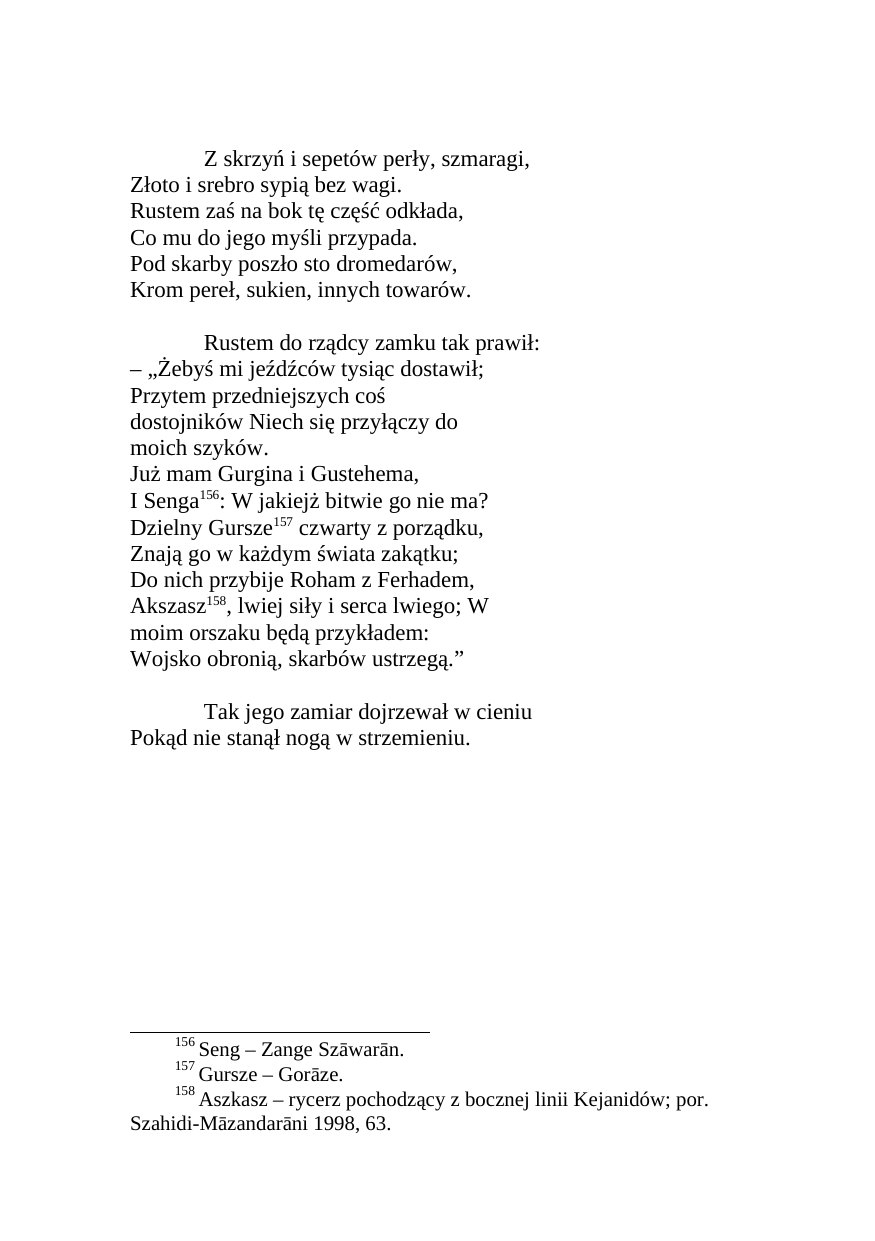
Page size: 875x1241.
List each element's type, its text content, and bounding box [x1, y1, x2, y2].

text 156 Seng – Zange Szāwarān. [174, 1031, 757, 1062]
text Tak jego zamiar dojrzewał w cieniu Pokąd nie stanął nogą w strzemieniu. [130, 698, 534, 751]
text I Senga156: W jakiejż bitwie go nie ma? Dzielny Gursze157 czwarty z porządku, Znają go w każdym świata zakątku; Do nich przybije Roham z Ferhadem, Akszasz158, lwiej siły i serca lwiego; W moim orszaku będą przykładem: Wojsko obronią, skarbów ustrzegą.” [130, 487, 490, 672]
text Rustem zaś na bok tę część odkłada, Co mu do jego myśli przypada. [130, 197, 465, 250]
text Już mam Gurgina i Gustehema, [130, 461, 757, 487]
text Rustem do rządcy zamku tak prawił: [204, 329, 757, 355]
list „Żebyś mi jeźdźców tysiąc dostawił; Przytem przedniejszych coś dostojników Niech się przyłączy do moich szyków. [130, 355, 504, 461]
text Pod skarby poszło sto dromedarów, Krom pereł, sukien, innych towarów. [130, 250, 473, 303]
text 157 Gursze – Gorāze. [174, 1062, 757, 1086]
text 158 Aszkasz – rycerz pochodzący z bocznej linii Kejanidów; por. Szahidi-Māzandarāni 1998, 63. [130, 1087, 726, 1135]
text Z skrzyń i sepetów perły, szmaragi, Złoto i srebro sypią bez wagi. [130, 144, 531, 197]
